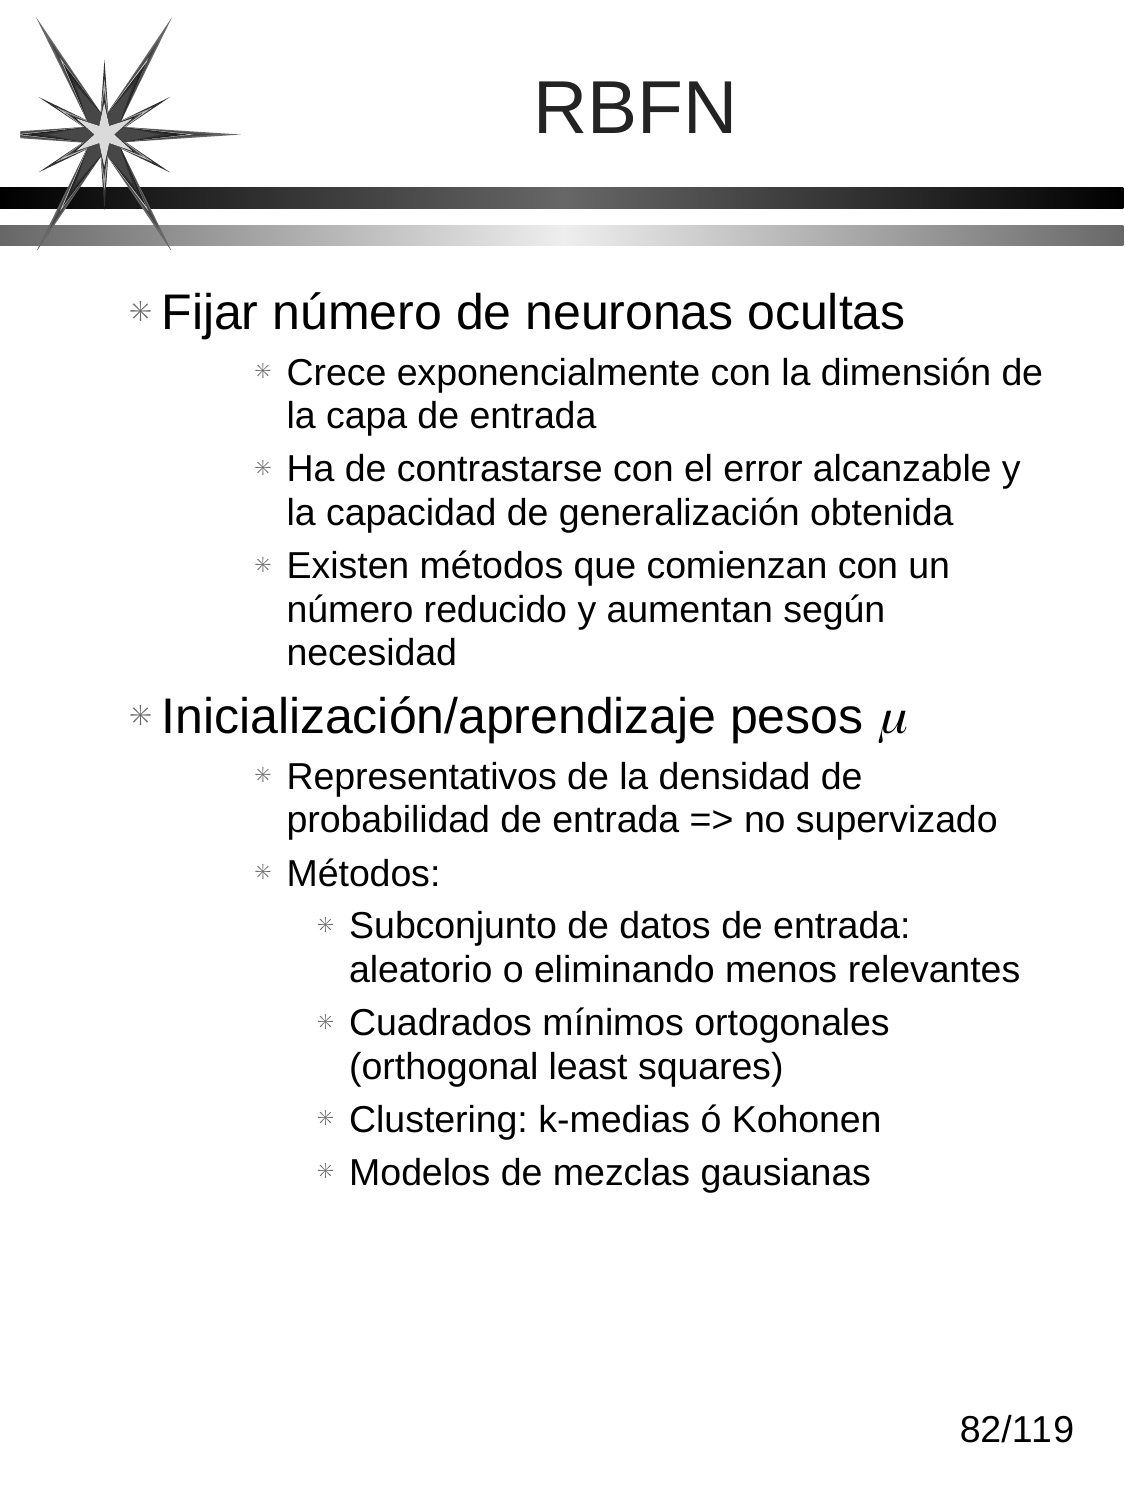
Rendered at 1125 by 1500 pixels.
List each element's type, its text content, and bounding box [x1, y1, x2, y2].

list Fijar número de neuronas ocultas Crece exponencialmente con la dimensión de la capa de entrada Ha de contrastarse con el error alcanzable y la capacidad de generalización obtenida Existen métodos que comienzan con un número reducido y aumentan según necesidad Inicialización/aprendizaje pesos  Representativos de la densidad de probabilidad de entrada => no supervizado Métodos: Subconjunto de datos de entrada: aleatorio o eliminando menos relevantes Cuadrados mínimos ortogonales (orthogonal least squares) Clustering: k-medias ó Kohonen Modelos de mezclas gausianas [37, 275, 1075, 1450]
title RBFN [174, 50, 1097, 163]
